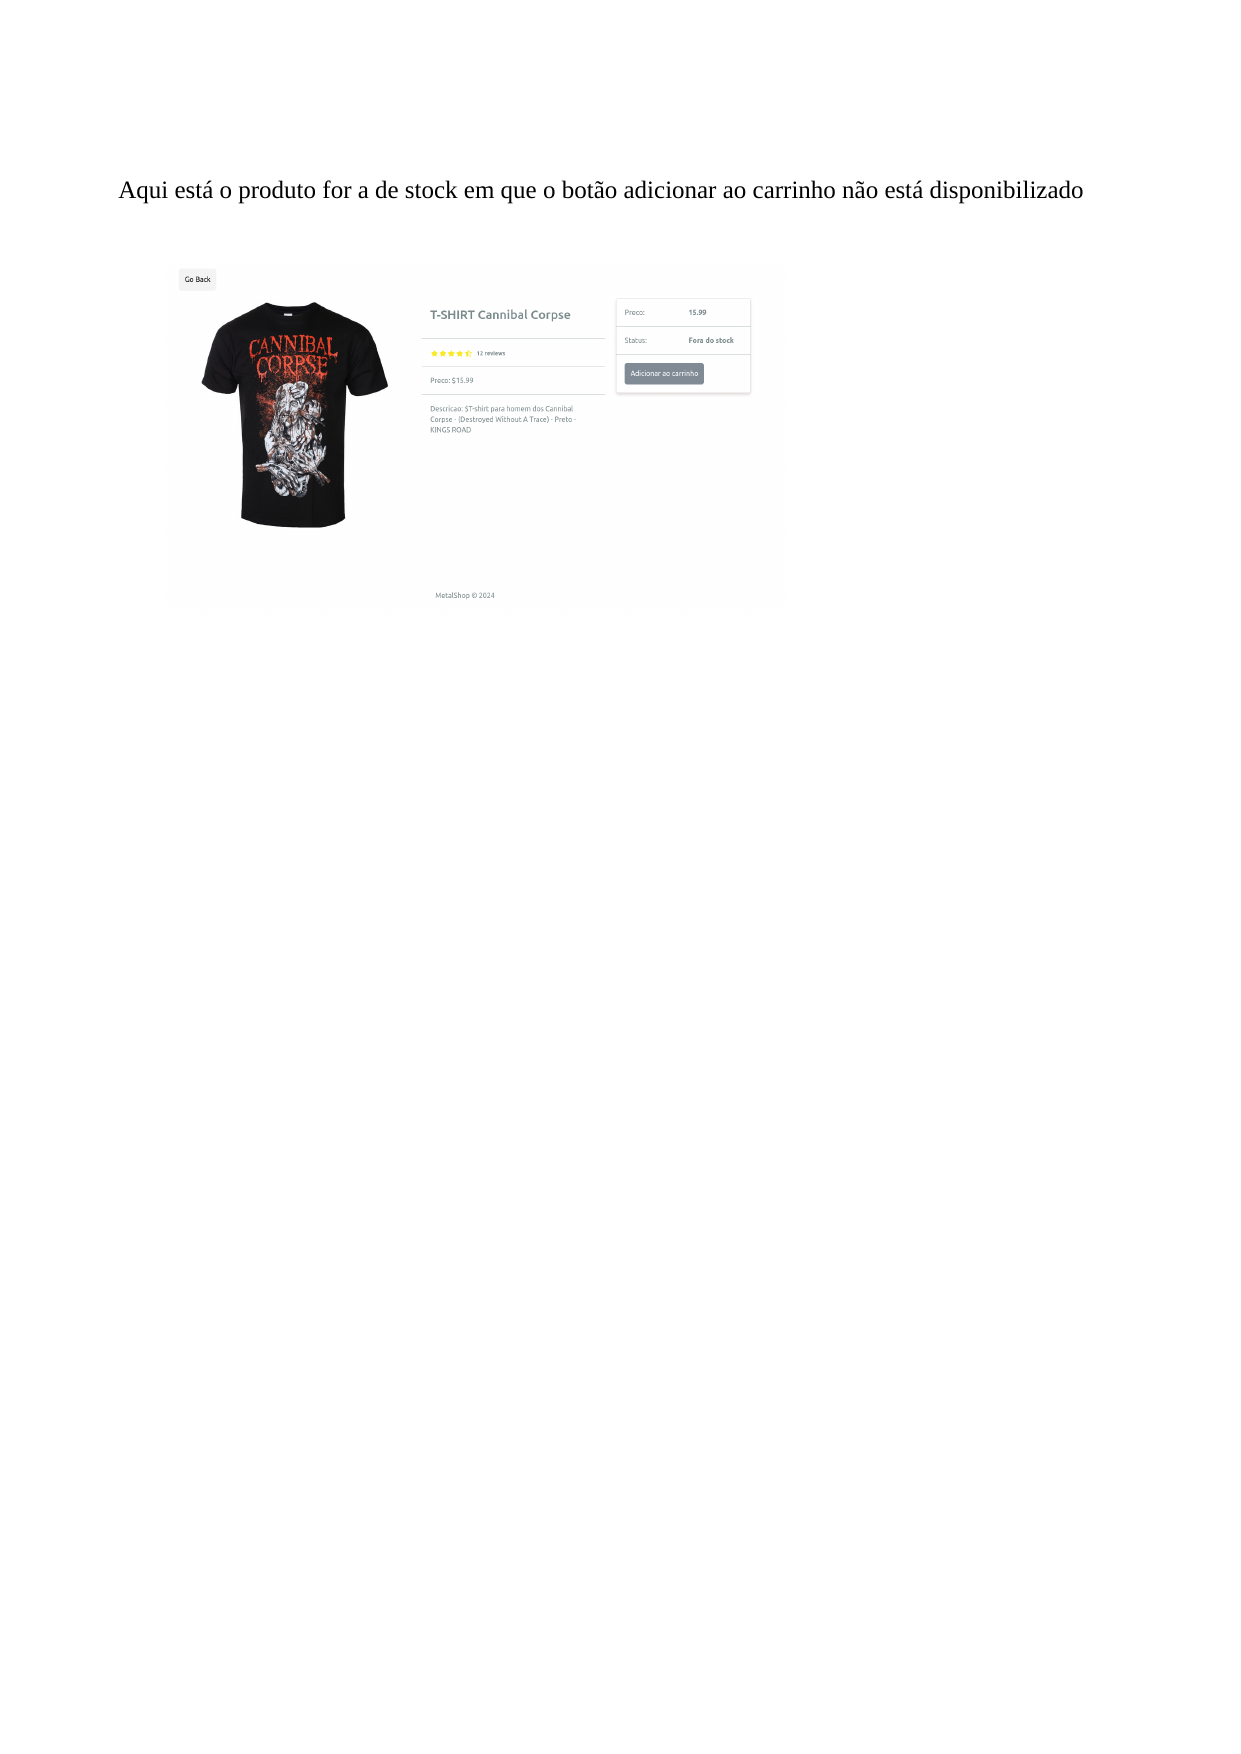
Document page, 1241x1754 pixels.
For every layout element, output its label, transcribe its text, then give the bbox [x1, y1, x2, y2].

picture [163, 261, 789, 615]
text Aqui está o produto for a de stock em que o botão adicionar ao carrinho não está disponibilizado [118, 176, 1122, 204]
